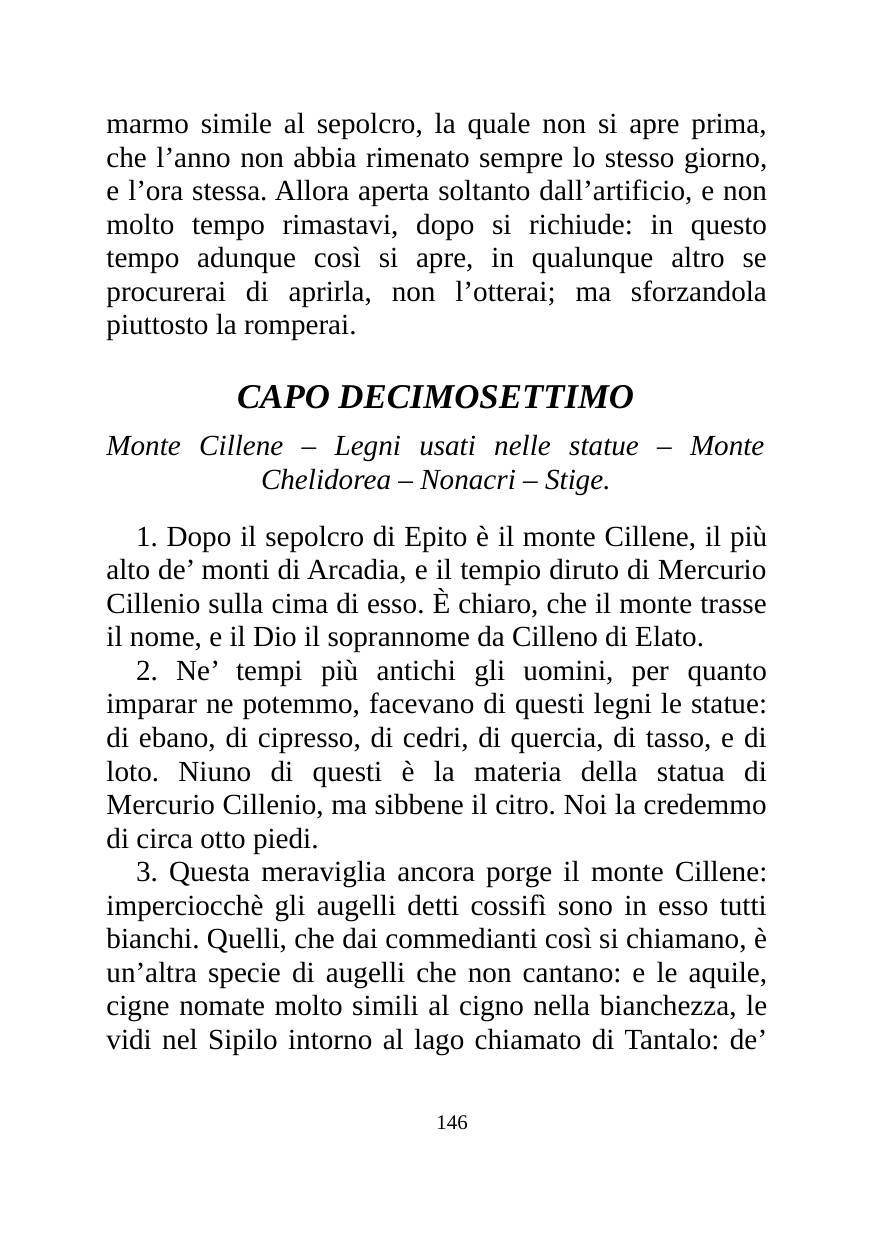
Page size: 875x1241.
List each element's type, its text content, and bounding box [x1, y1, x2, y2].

subtitle CAPO DECIMOSETTIMO [106, 376, 768, 416]
text marmo simile al sepolcro, la quale non si apre prima, che l’anno non abbia rimenato sempre lo stesso giorno, e l’ora stessa. Allora aperta soltanto dall’artificio, e non molto tempo rimastavi, dopo si richiude: in questo tempo adunque così si apre, in qualunque altro se procurerai di aprirla, non l’otterai; ma sforzandola piuttosto la romperai. [106, 106, 768, 341]
text 3. Questa meraviglia ancora porge il monte Cillene: imperciocchè gli augelli detti cossifì sono in esso tutti bianchi. Quelli, che dai commedianti così si chiamano, è un’altra specie di augelli che non cantano: e le aquile, cigne nomate molto simili al cigno nella bianchezza, le vidi nel Sipilo intorno al lago chiamato di Tantalo: de’ [106, 854, 768, 1056]
text Monte Cillene – Legni usati nelle statue – Monte Chelidorea – Nonacri – Stige. [106, 428, 768, 495]
text 1. Dopo il sepolcro di Epito è il monte Cillene, il più alto de’ monti di Arcadia, e il tempio diruto di Mercurio Cillenio sulla cima di esso. È chiaro, che il monte trasse il nome, e il Dio il soprannome da Cilleno di Elato. [106, 519, 768, 653]
text 2. Ne’ tempi più antichi gli uomini, per quanto imparar ne potemmo, facevano di questi legni le statue: di ebano, di cipresso, di cedri, di quercia, di tasso, e di loto. Niuno di questi è la materia della statua di Mercurio Cillenio, ma sibbene il citro. Noi la credemmo di circa otto piedi. [106, 653, 768, 854]
